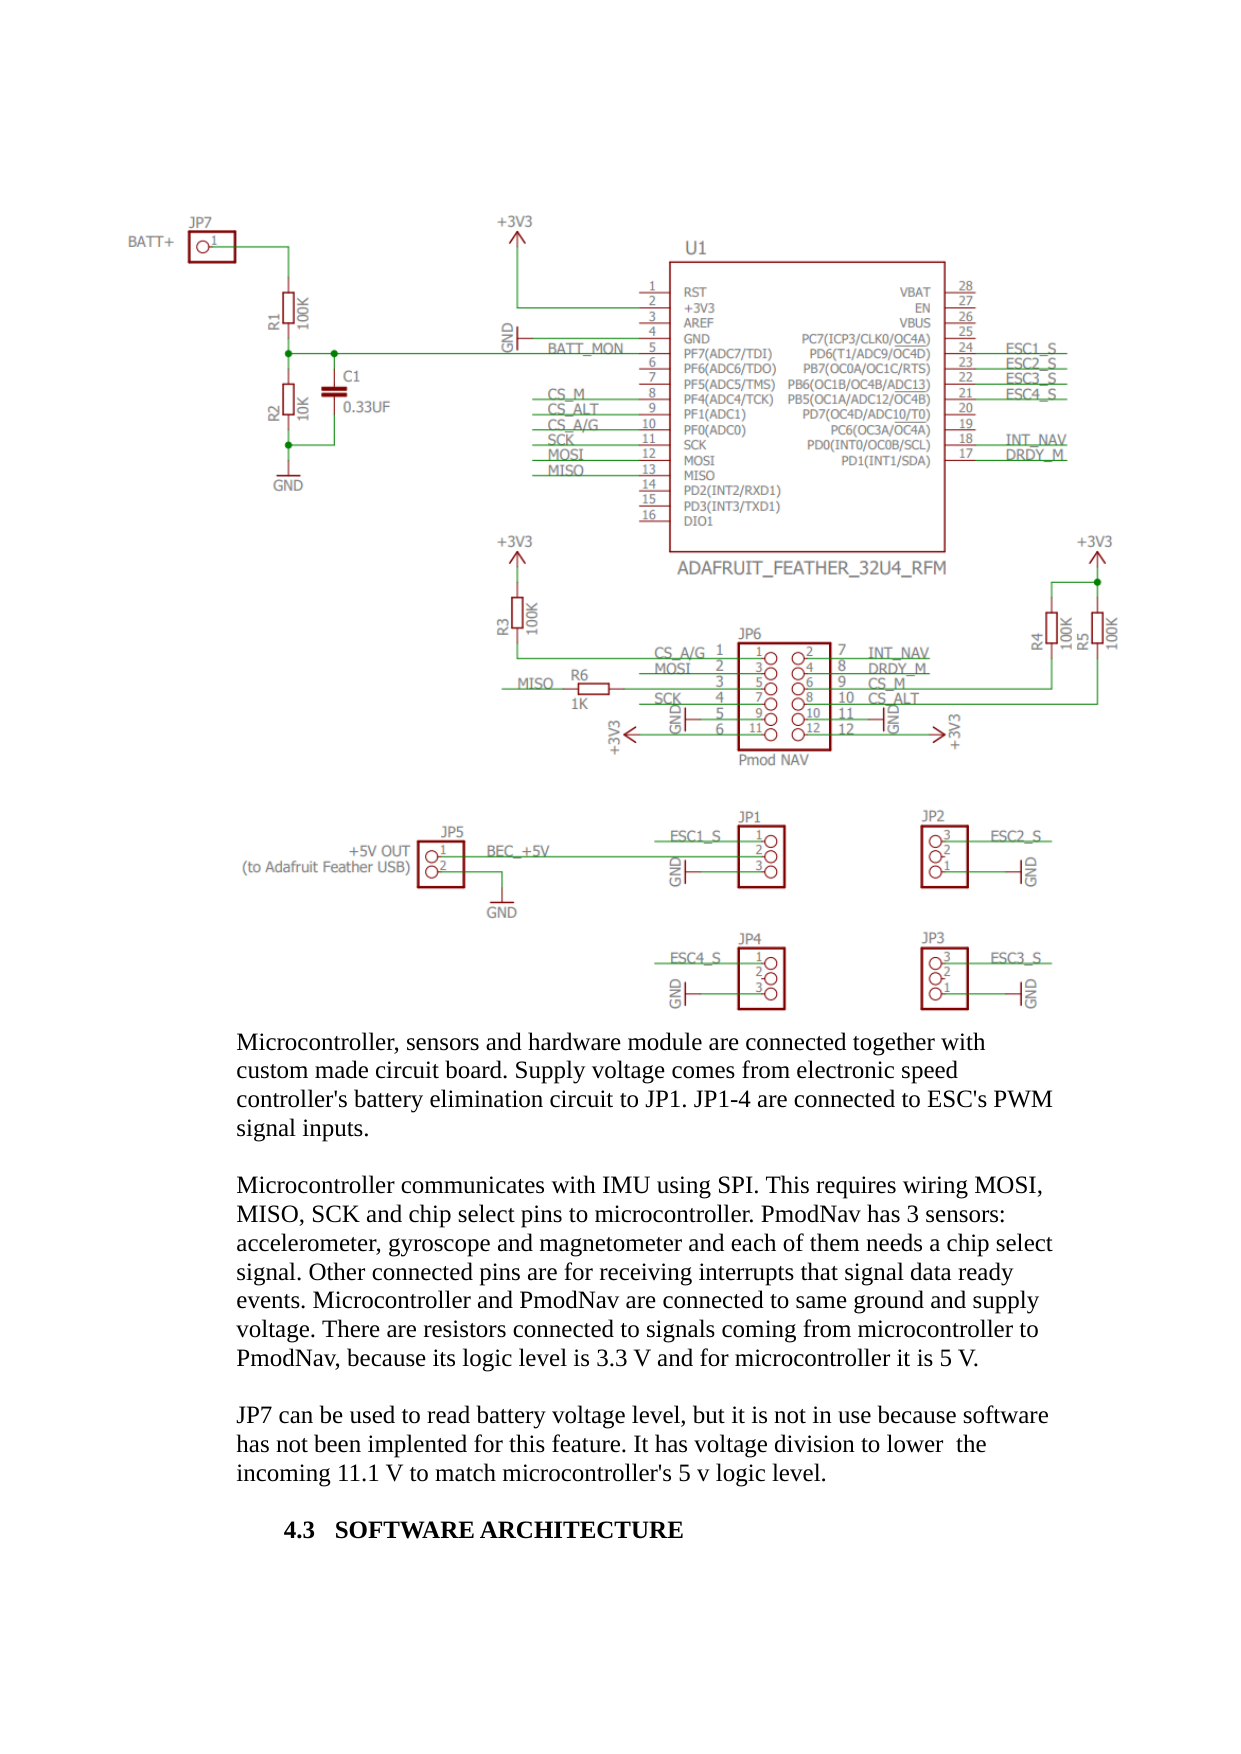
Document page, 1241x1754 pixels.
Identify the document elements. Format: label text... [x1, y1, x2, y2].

text Microcontroller, sensors and hardware module are connected together with custom made circuit board. Supply voltage comes from electronic speed controller's battery elimination circuit to JP1. JP1-4 are connected to ESC's PWM signal inputs. [236, 1027, 1063, 1142]
text [236, 177, 1063, 194]
subtitle Software Architecture [283, 1515, 1063, 1544]
text JP7 can be used to read battery voltage level, but it is not in use because software has not been implented for this feature. It has voltage division to lower the incoming 11.1 V to match microcontroller's 5 v logic level. [236, 1400, 1063, 1487]
picture [123, 194, 1128, 1027]
text Microcontroller communicates with IMU using SPI. This requires wiring MOSI, MISO, SCK and chip select pins to microcontroller. PmodNav has 3 sensors: accelerometer, gyroscope and magnetometer and each of them needs a chip select signal. Other connected pins are for receiving interrupts that signal data ready events. Microcontroller and PmodNav are connected to same ground and supply voltage. There are resistors connected to signals coming from microcontroller to PmodNav, because its logic level is 3.3 V and for microcontroller it is 5 V. [236, 1170, 1063, 1372]
